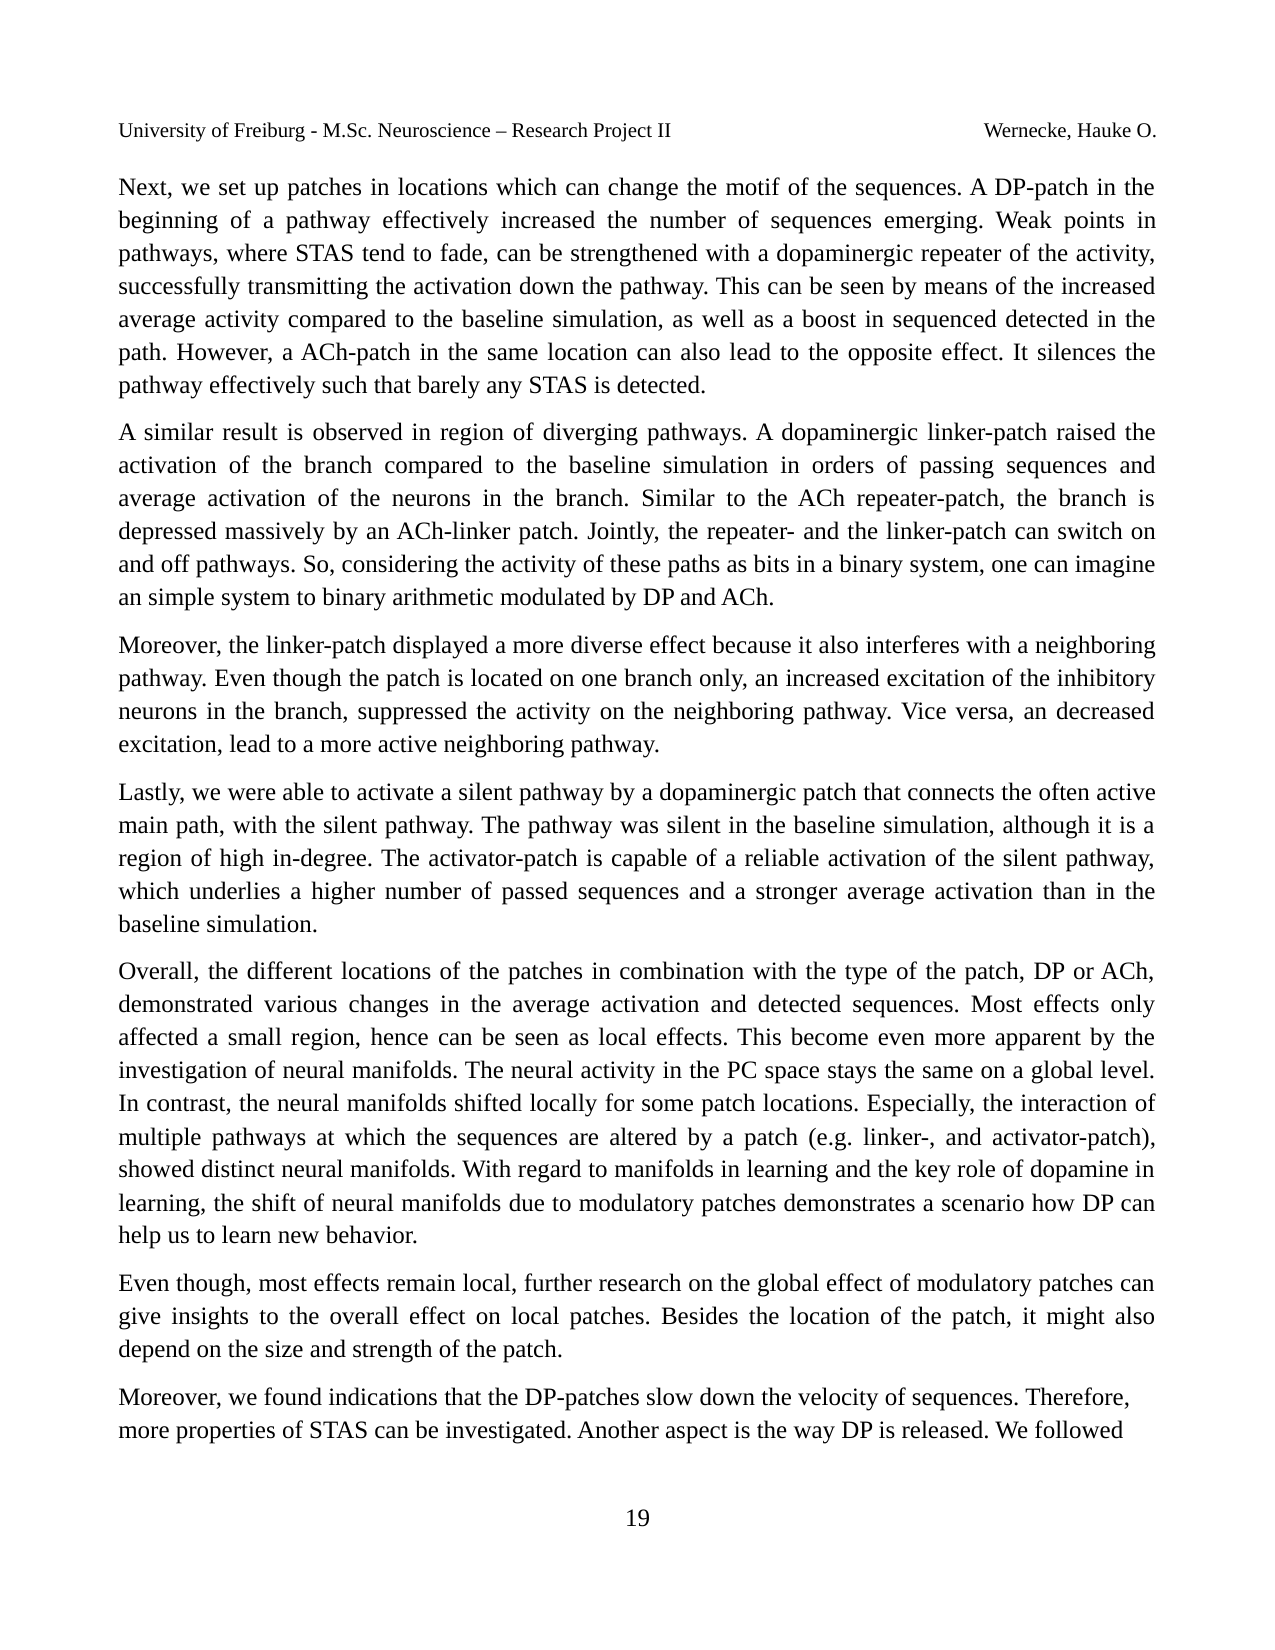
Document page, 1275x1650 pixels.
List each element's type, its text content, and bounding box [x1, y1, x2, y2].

text Even though, most effects remain local, further research on the global effect of modulatory patches can give insights to the overall effect on local patches. Besides the location of the patch, it might also depend on the size and strength of the patch. [118, 1268, 1157, 1363]
text Next, we set up patches in locations which can change the motif of the sequences. A DP-patch in the beginning of a pathway effectively increased the number of sequences emerging. Weak points in pathways, where STAS tend to fade, can be strengthened with a dopaminergic repeater of the activity, successfully transmitting the activation down the pathway. This can be seen by means of the increased average activity compared to the baseline simulation, as well as a boost in sequenced detected in the path. However, a ACh-patch in the same location can also lead to the opposite effect. It silences the pathway effectively such that barely any STAS is detected. [118, 172, 1157, 398]
text A similar result is observed in region of diverging pathways. A dopaminergic linker-patch raised the activation of the branch compared to the baseline simulation in orders of passing sequences and average activation of the neurons in the branch. Similar to the ACh repeater-patch, the branch is depressed massively by an ACh-linker patch. Jointly, the repeater- and the linker-patch can switch on and off pathways. So, considering the activity of these paths as bits in a binary system, one can imagine an simple system to binary arithmetic modulated by DP and ACh. [118, 417, 1157, 611]
text Lastly, we were able to activate a silent pathway by a dopaminergic patch that connects the often active main path, with the silent pathway. The pathway was silent in the baseline simulation, although it is a region of high in-degree. The activator-patch is capable of a reliable activation of the silent pathway, which underlies a higher number of passed sequences and a stronger average activation than in the baseline simulation. [118, 777, 1157, 938]
text Moreover, the linker-patch displayed a more diverse effect because it also interferes with a neighboring pathway. Even though the patch is located on one branch only, an increased excitation of the inhibitory neurons in the branch, suppressed the activity on the neighboring pathway. Vice versa, an decreased excitation, lead to a more active neighboring pathway. [118, 630, 1157, 758]
text Overall, the different locations of the patches in combination with the type of the patch, DP or ACh, demonstrated various changes in the average activation and detected sequences. Most effects only affected a small region, hence can be seen as local effects. This become even more apparent by the investigation of neural manifolds. The neural activity in the PC space stays the same on a global level. In contrast, the neural manifolds shifted locally for some patch locations. Especially, the interaction of multiple pathways at which the sequences are altered by a patch (e.g. linker-, and activator-patch), showed distinct neural manifolds. With regard to manifolds in learning and the key role of dopamine in learning, the shift of neural manifolds due to modulatory patches demonstrates a scenario how DP can help us to learn new behavior. [118, 956, 1157, 1249]
text Moreover, we found indications that the DP-patches slow down the velocity of sequences. Therefore, more properties of STAS can be investigated. Another aspect is the way DP is released. We followed [118, 1382, 1157, 1444]
